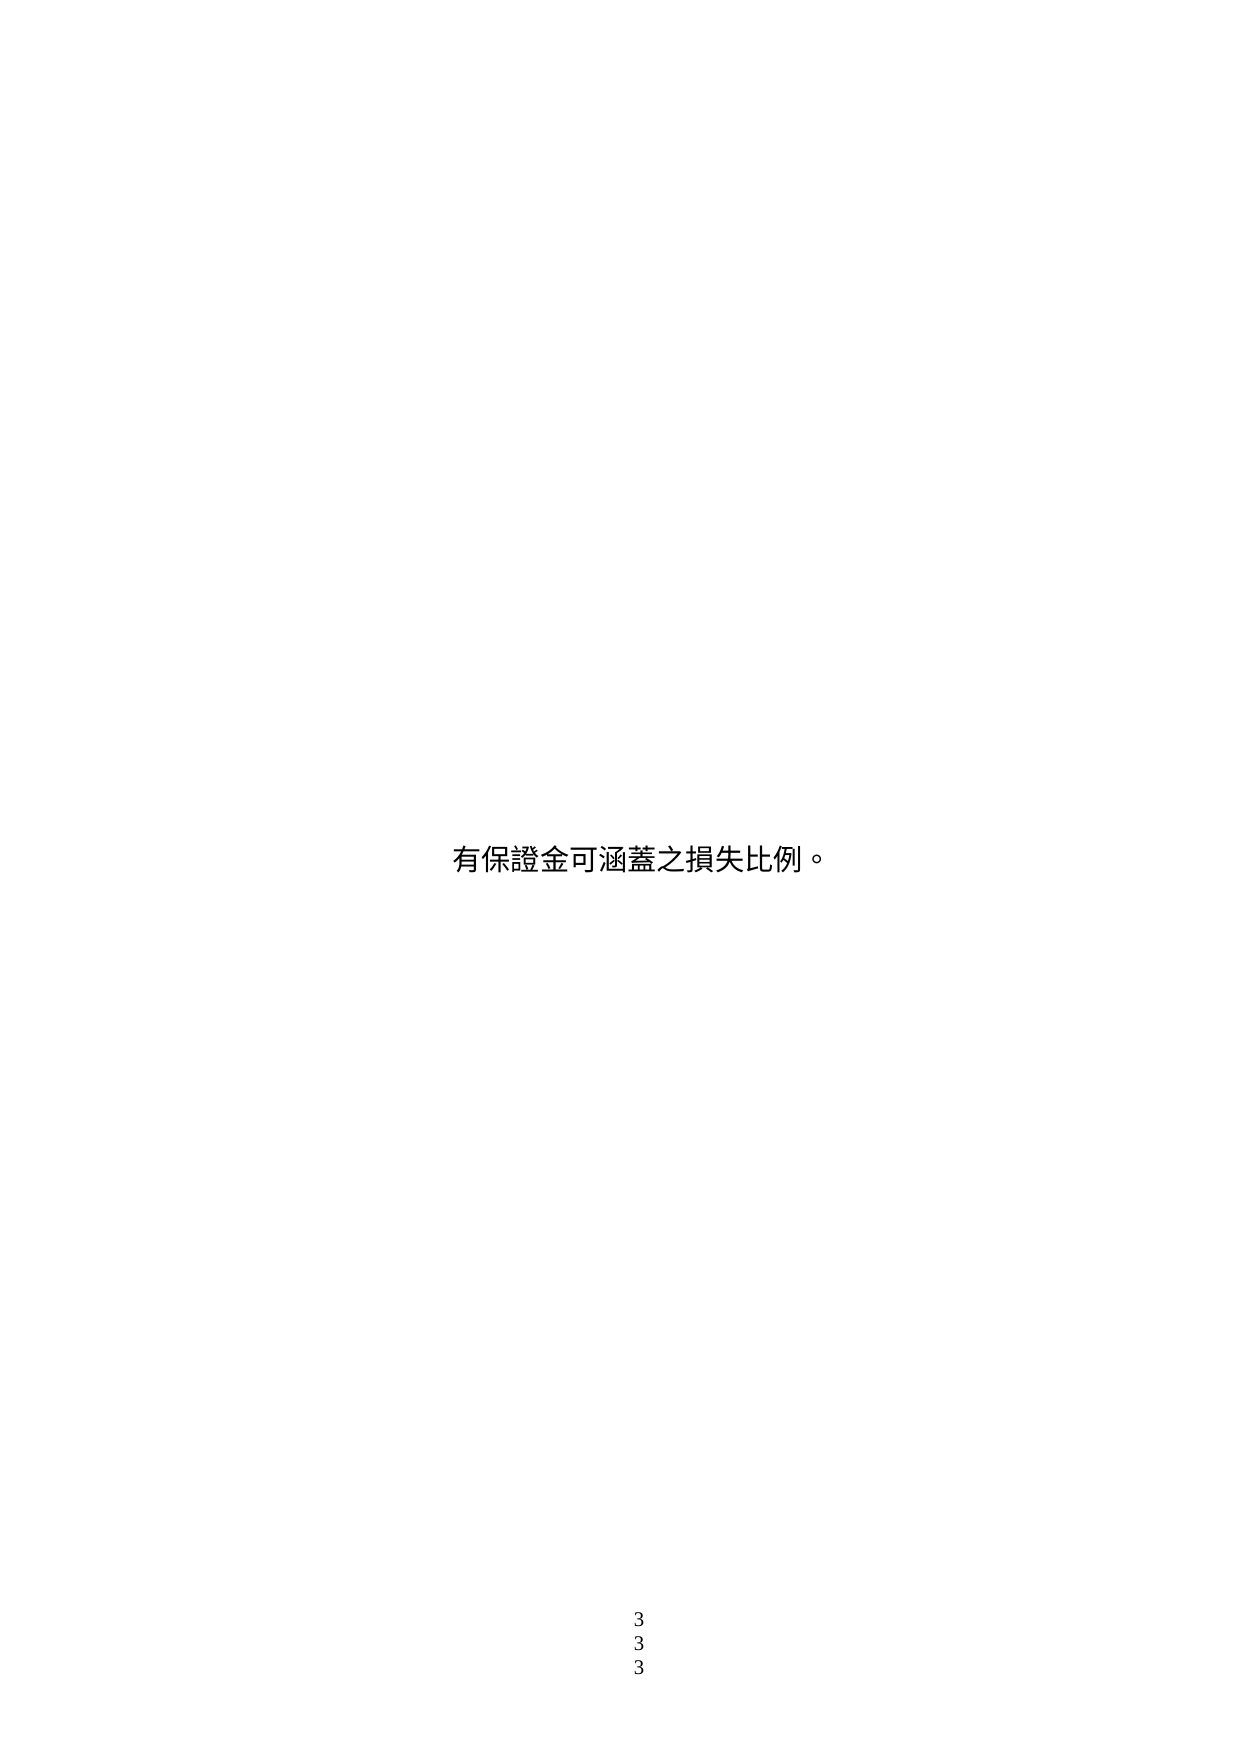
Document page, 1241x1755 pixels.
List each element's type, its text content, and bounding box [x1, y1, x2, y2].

text 有保證金可涵蓋之損失比例。 [452, 816, 1106, 879]
